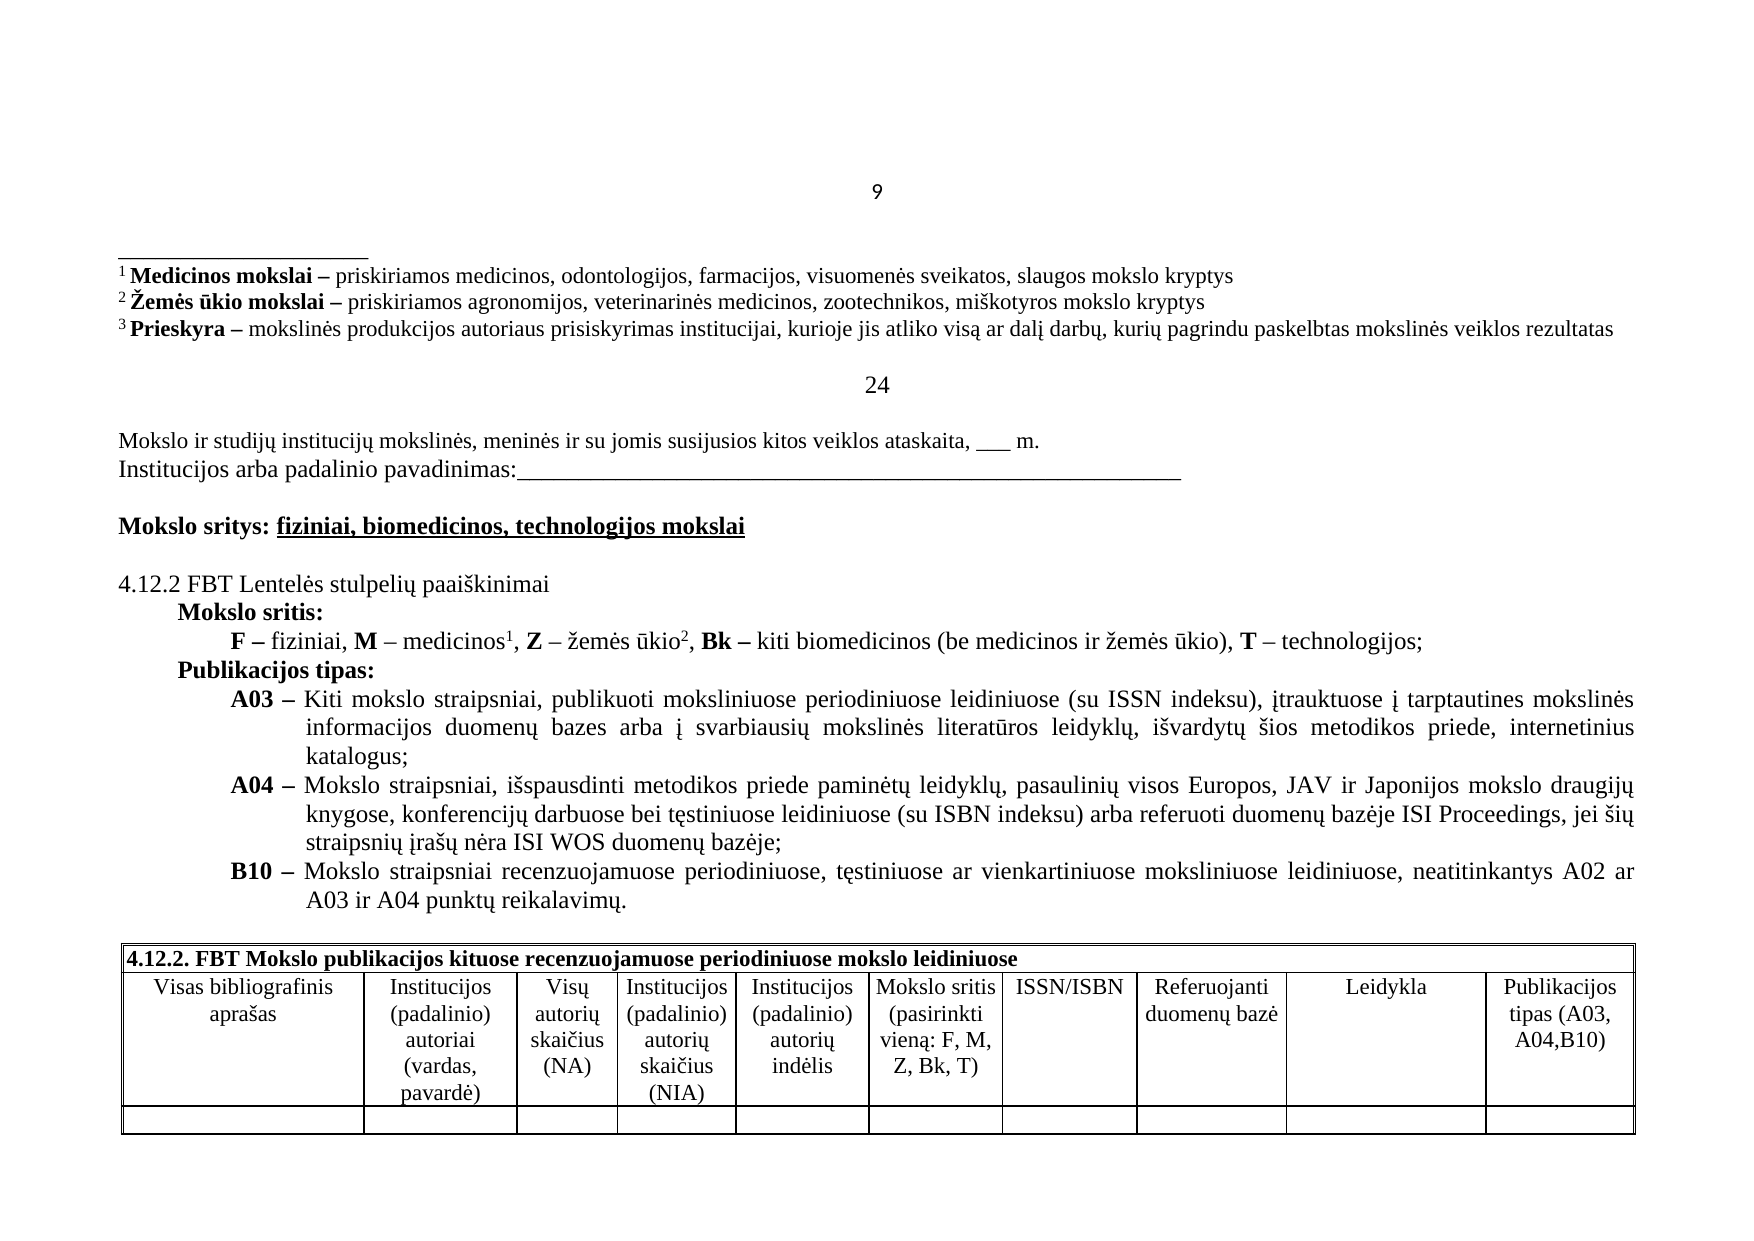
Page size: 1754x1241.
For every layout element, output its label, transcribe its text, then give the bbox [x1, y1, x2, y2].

table_cell [1003, 1107, 1136, 1133]
table_cell [365, 1107, 516, 1133]
table_cell [737, 1107, 868, 1133]
table_cell Visų autorių skaičius (NA) [518, 973, 617, 1105]
table_cell ISSN/ISBN [1003, 973, 1136, 1105]
table_cell Institucijos (padalinio) autorių skaičius (NIA) [618, 973, 735, 1105]
text 2 Žemės ūkio mokslai – priskiriamos agronomijos, veterinarinės medicinos, zootechnikos, miškotyros mokslo kryptys [118, 288, 1636, 315]
table_cell [618, 1107, 735, 1133]
text Mokslo sritys: fiziniai, biomedicinos, technologijos mokslai [118, 511, 1636, 540]
table_cell [1138, 1107, 1286, 1133]
table_cell [870, 1107, 1002, 1133]
text Publikacijos tipas: [177, 655, 1636, 684]
table_header 4.12.2. FBT Mokslo publikacijos kituose recenzuojamuose periodiniuose mokslo leidiniuose [124, 946, 1633, 972]
table_cell Visas bibliografinis aprašas [124, 973, 363, 1105]
text ____________________ [118, 233, 1636, 262]
text Institucijos arba padalinio pavadinimas: [118, 454, 1636, 482]
table_cell [1487, 1107, 1633, 1133]
table_cell Institucijos (padalinio) autoriai (vardas, pavardė) [365, 973, 516, 1105]
table_cell Leidykla [1287, 973, 1485, 1105]
text B10 – Mokslo straipsniai recenzuojamuose periodiniuose, tęstiniuose ar vienkartiniuose moksliniuose leidiniuose, neatitinkantys A02 ar A03 ir A04 punktų reikalavimų. [230, 856, 1636, 914]
table_cell Institucijos (padalinio) autorių indėlis [737, 973, 868, 1105]
text 4.12.2 FBT Lentelės stulpelių paaiškinimai [118, 569, 1636, 597]
table_cell [1287, 1107, 1485, 1133]
text F – fiziniai, M – medicinos1, Z – žemės ūkio2, Bk – kiti biomedicinos (be medicinos ir žemės ūkio), T – technologijos; [230, 626, 1636, 655]
text Mokslo ir studijų institucijų mokslinės, meninės ir su jomis susijusios kitos veiklos ataskaita, ___ m. [118, 427, 1636, 454]
table_cell [124, 1107, 363, 1133]
table_cell Mokslo sritis (pasirinkti vieną: F, M, Z, Bk, T) [870, 973, 1002, 1105]
text 3 Prieskyra – mokslinės produkcijos autoriaus prisiskyrimas institucijai, kurioje jis atliko visą ar dalį darbų, kurių pagrindu paskelbtas mokslinės veiklos rezultatas [118, 315, 1636, 341]
table_cell [518, 1107, 617, 1133]
table_cell Referuojanti duomenų bazė [1138, 973, 1286, 1105]
text A03 – Kiti mokslo straipsniai, publikuoti moksliniuose periodiniuose leidiniuose (su ISSN indeksu), įtrauktuose į tarptautines mokslinės informacijos duomenų bazes arba į svarbiausių mokslinės literatūros leidyklų, išvardytų šios metodikos priede, internetinius katalogus; [230, 684, 1636, 770]
text A04 – Mokslo straipsniai, išspausdinti metodikos priede paminėtų leidyklų, pasaulinių visos Europos, JAV ir Japonijos mokslo draugijų knygose, konferencijų darbuose bei tęstiniuose leidiniuose (su ISBN indeksu) arba referuoti duomenų bazėje ISI Proceedings, jei šių straipsnių įrašų nėra ISI WOS duomenų bazėje; [230, 770, 1636, 856]
table_cell Publikacijos tipas (A03, A04,B10) [1487, 973, 1633, 1105]
text 1 Medicinos mokslai – priskiriamos medicinos, odontologijos, farmacijos, visuomenės sveikatos, slaugos mokslo kryptys [118, 262, 1636, 288]
text 24 [118, 370, 1636, 398]
text Mokslo sritis: [177, 597, 1636, 626]
